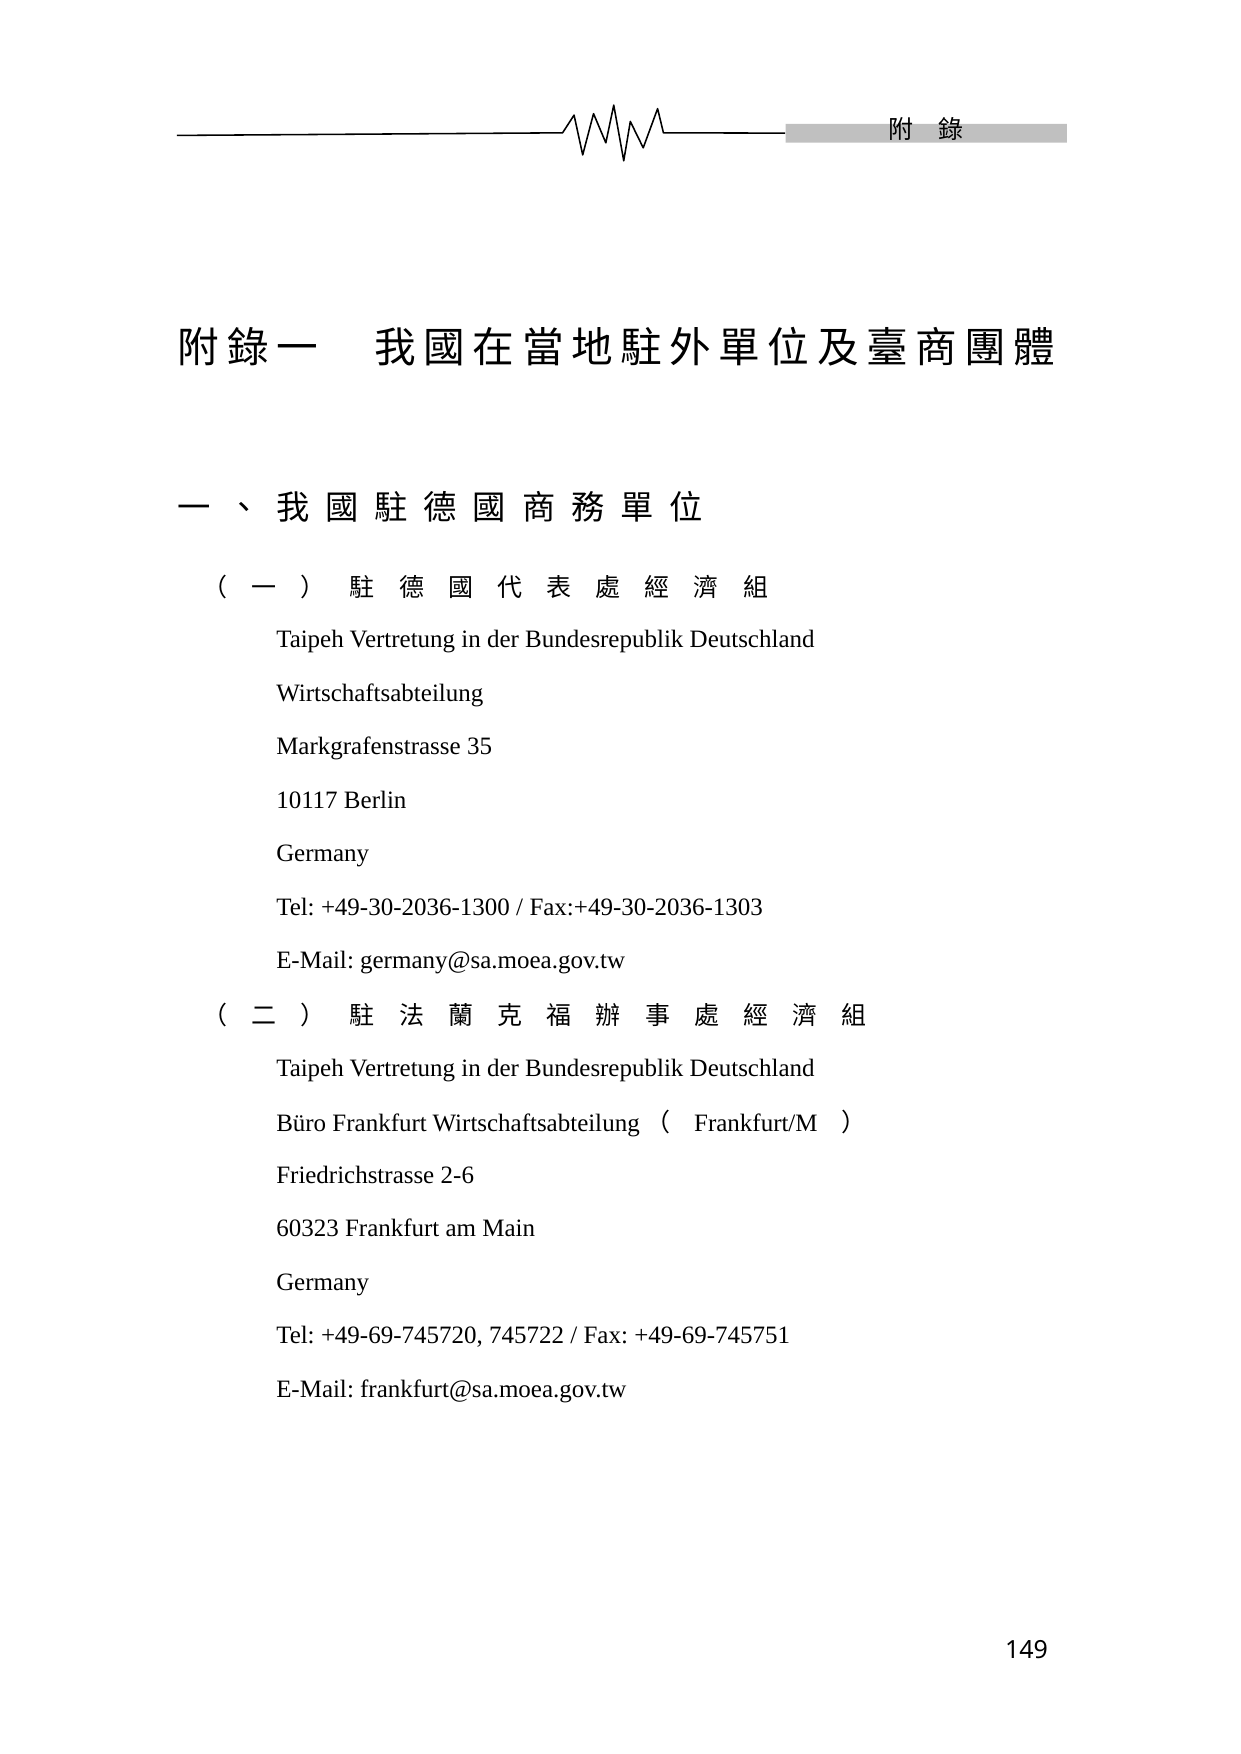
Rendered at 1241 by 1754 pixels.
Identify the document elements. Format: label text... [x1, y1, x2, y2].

text （二）駐法蘭克福辦事處經濟組 [202, 987, 1063, 1040]
text E-Mail: frankfurt@sa.moea.gov.tw [202, 1362, 1063, 1415]
text Taipeh Vertretung in der Bundesrepublik Deutschland [202, 612, 1063, 666]
text Tel: +49-69-745720, 745722 / Fax: +49-69-745751 [202, 1308, 1063, 1362]
text Germany [202, 826, 1063, 880]
text 一、我國駐德國商務單位 [178, 478, 1063, 532]
text Markgrafenstrasse 35 [202, 719, 1063, 773]
text 60323 Frankfurt am Main [202, 1201, 1063, 1254]
text Wirtschaftsabteilung [202, 666, 1063, 719]
text Germany [202, 1254, 1063, 1308]
text Tel: +49-30-2036-1300 / Fax:+49-30-2036-1303 [202, 880, 1063, 933]
text E-Mail: germany@sa.moea.gov.tw [202, 933, 1063, 987]
text Friedrichstrasse 2-6 [202, 1147, 1063, 1201]
text Büro Frankfurt Wirtschaftsabteilung（Frankfurt/M） [202, 1094, 1063, 1147]
text 附錄一 我國在當地駐外單位及臺商團體 [178, 291, 1063, 398]
text 10117 Berlin [202, 773, 1063, 826]
text （一）駐德國代表處經濟組 [202, 558, 1063, 612]
text Taipeh Vertretung in der Bundesrepublik Deutschland [202, 1040, 1063, 1094]
